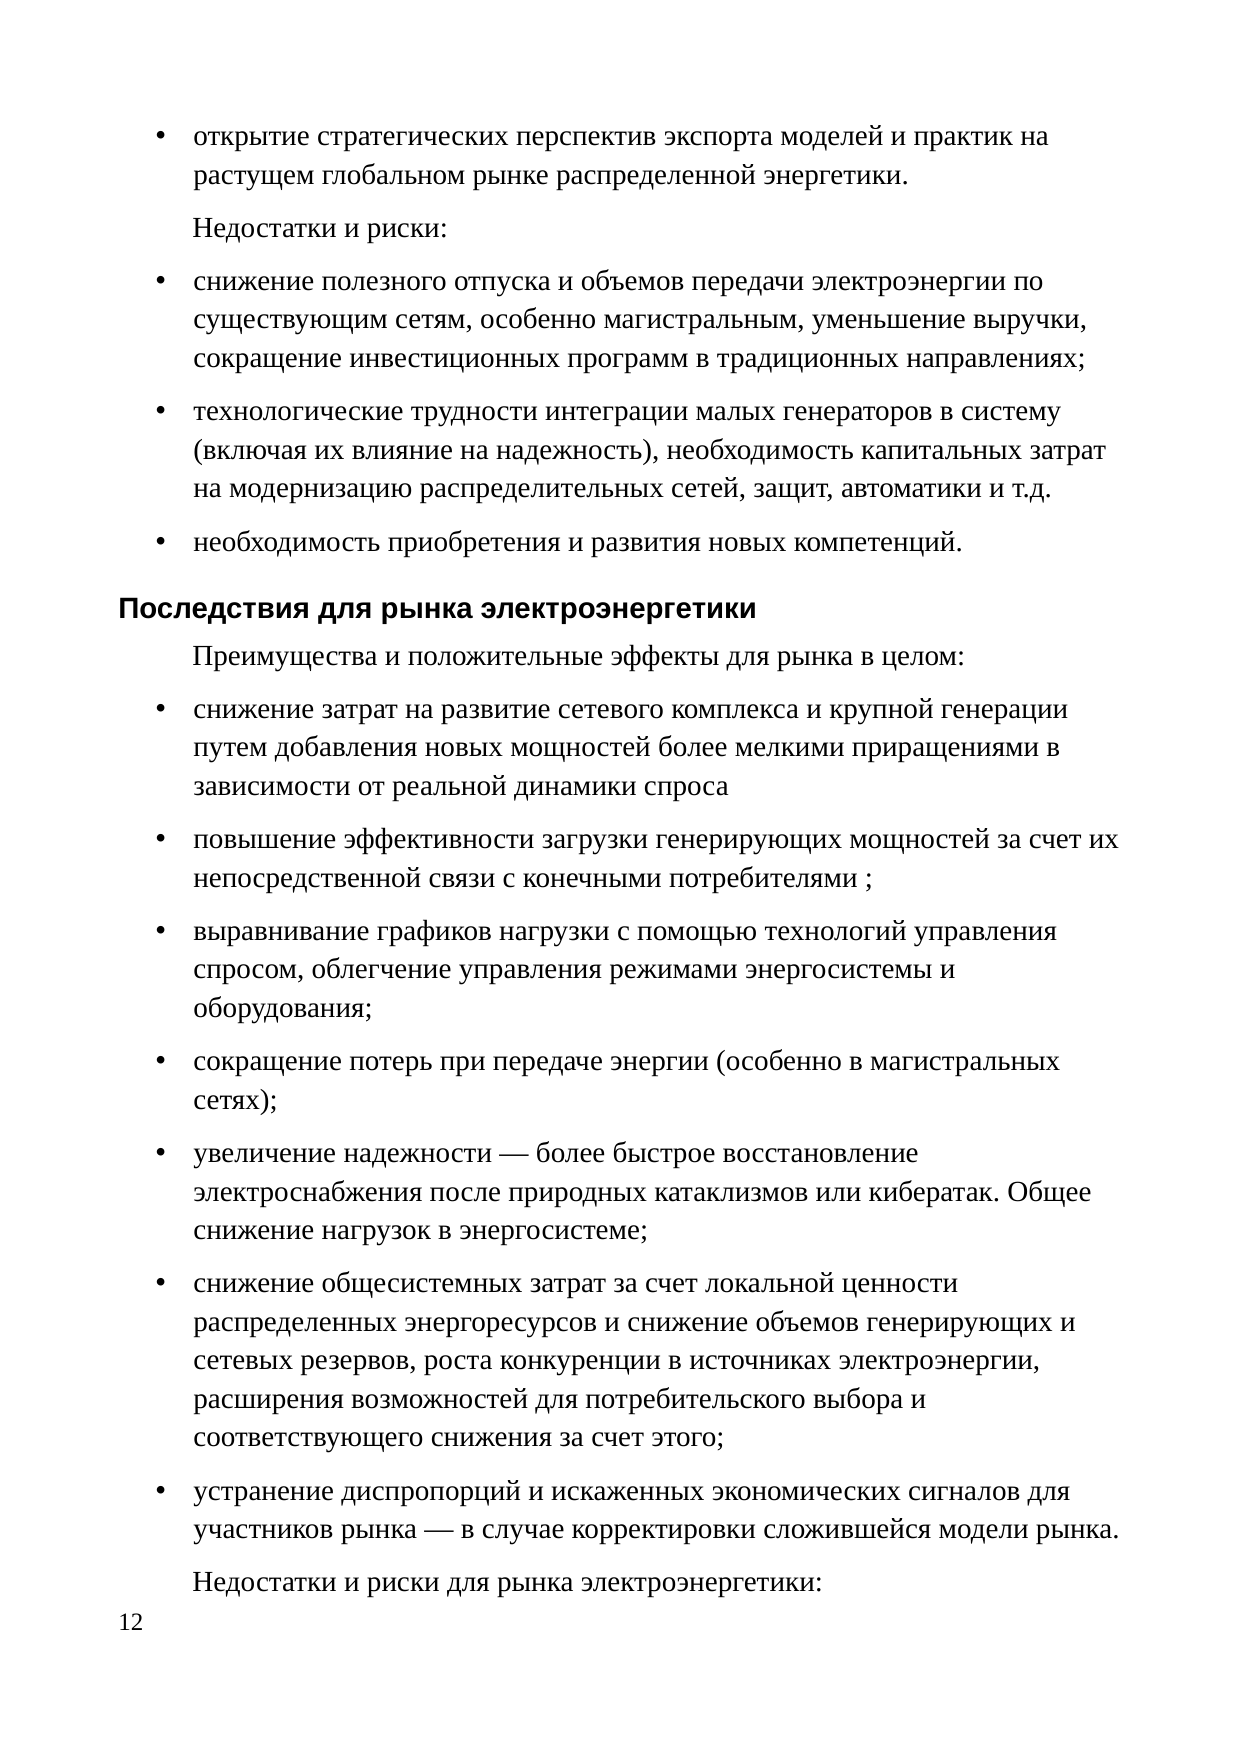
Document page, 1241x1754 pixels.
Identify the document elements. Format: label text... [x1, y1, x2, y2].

text Недостатки и риски: [118, 210, 1122, 243]
text Преимущества и положительные эффекты для рынка в целом: [118, 638, 1122, 671]
list устранение диспропорций и искаженных экономических сигналов для участников рынка — в случае корректировки сложившейся модели рынка. [156, 1473, 1122, 1545]
list повышение эффективности загрузки генерирующих мощностей за счет их непосредственной связи с конечными потребителями ; [156, 821, 1122, 893]
list технологические трудности интеграции малых генераторов в систему (включая их влияние на надежность), необходимость капитальных затрат на модернизацию распределительных сетей, защит, автоматики и т.д. [156, 393, 1122, 504]
list необходимость приобретения и развития новых компетенций. [156, 524, 1122, 557]
list выравнивание графиков нагрузки с помощью технологий управления спросом, облегчение управления режимами энергосистемы и оборудования; [156, 913, 1122, 1024]
list увеличение надежности — более быстрое восстановление электроснабжения после природных катаклизмов или кибератак. Общее снижение нагрузок в энергосистеме; [156, 1135, 1122, 1246]
list снижение полезного отпуска и объемов передачи электроэнергии по существующим сетям, особенно магистральным, уменьшение выручки, сокращение инвестиционных программ в традиционных направлениях; [156, 263, 1122, 374]
list открытие стратегических перспектив экспорта моделей и практик на растущем глобальном рынке распределенной энергетики. [156, 118, 1122, 190]
subtitle Последствия для рынка электроэнергетики [118, 591, 1122, 625]
list сокращение потерь при передаче энергии (особенно в магистральных сетях); [156, 1043, 1122, 1115]
list снижение затрат на развитие сетевого комплекса и крупной генерации путем добавления новых мощностей более мелкими приращениями в зависимости от реальной динамики спроса [156, 691, 1122, 802]
list снижение общесистемных затрат за счет локальной ценности распределенных энергоресурсов и снижение объемов генерирующих и сетевых резервов, роста конкуренции в источниках электроэнергии, расширения возможностей для потребительского выбора и соответствующего снижения за счет этого; [156, 1265, 1122, 1453]
text Недостатки и риски для рынка электроэнергетики: [118, 1564, 1122, 1598]
